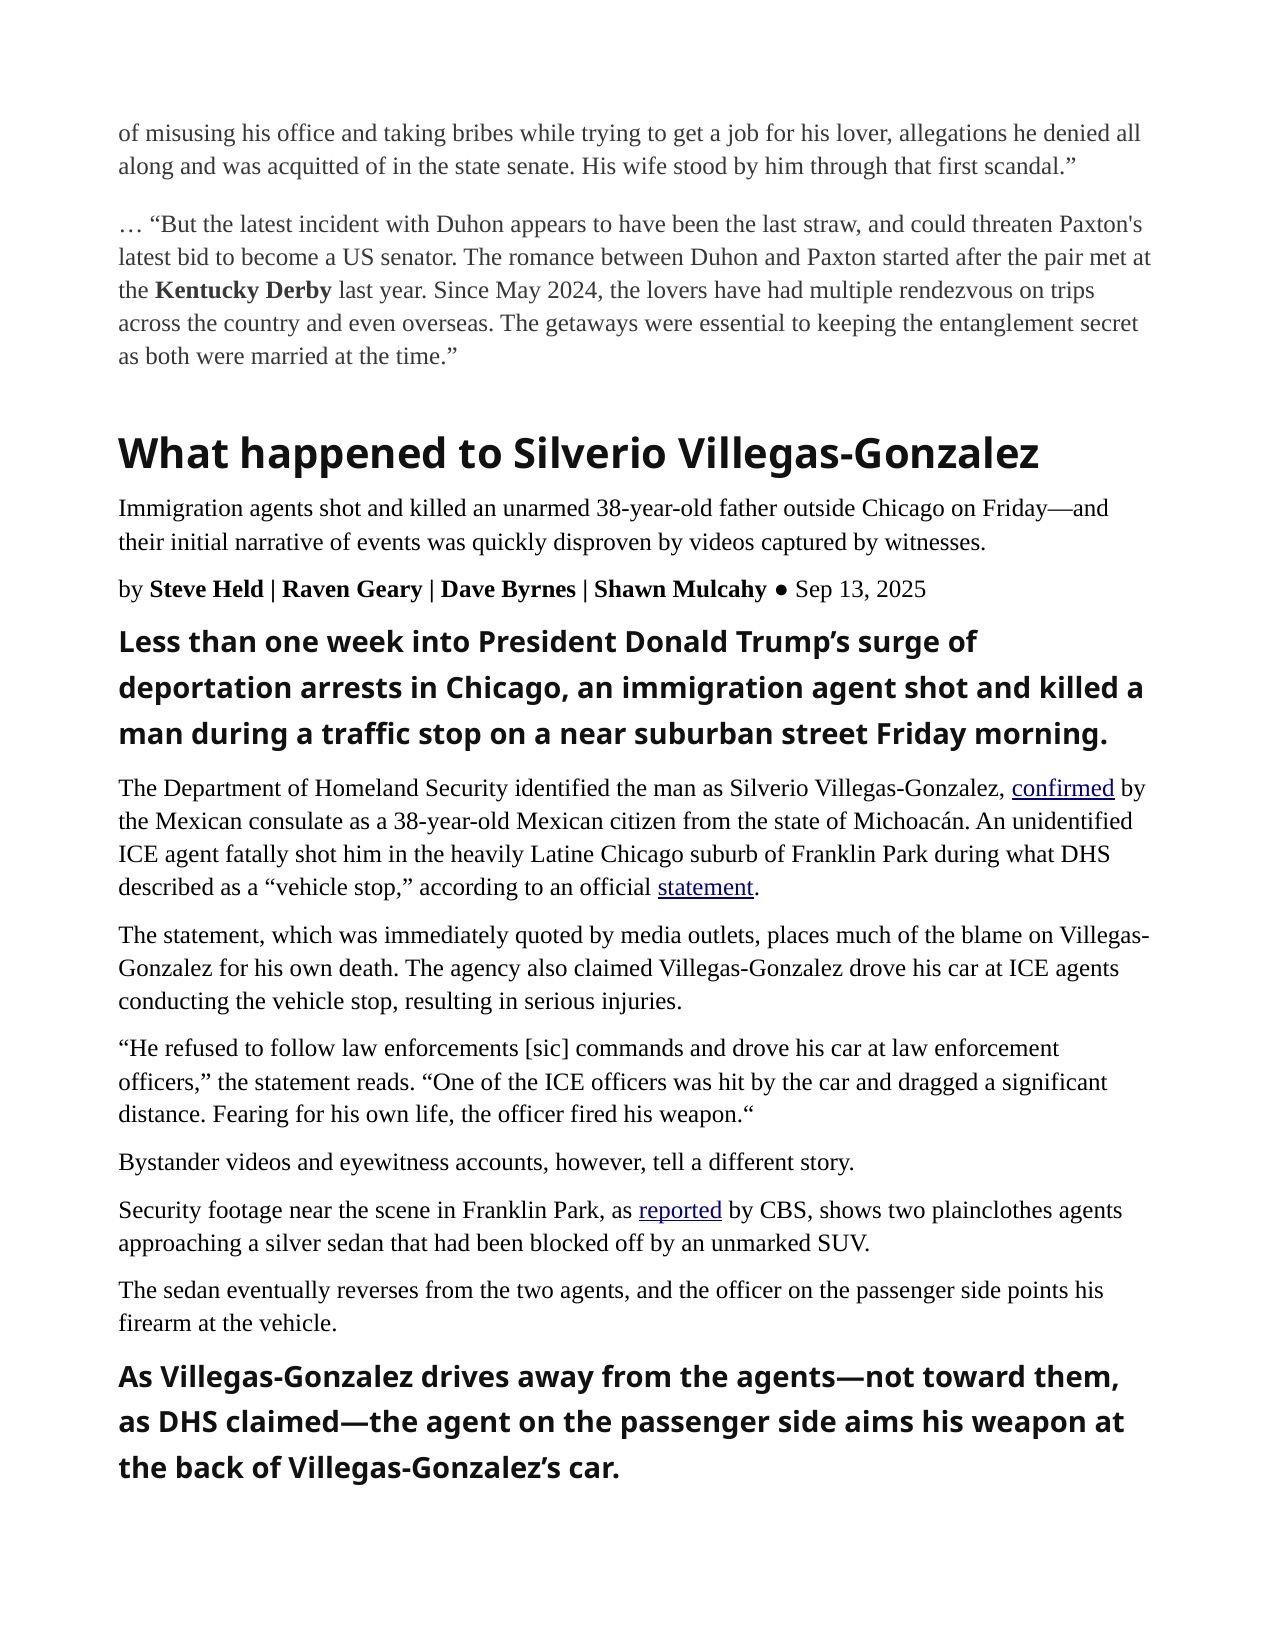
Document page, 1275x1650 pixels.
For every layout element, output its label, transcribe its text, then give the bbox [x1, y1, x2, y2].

text … “But the latest incident with Duhon appears to have been the last straw, and could threaten Paxton's latest bid to become a US senator. The romance between Duhon and Paxton started after the pair met at the Kentucky Derby last year. Since May 2024, the lovers have had multiple rendezvous on trips across the country and even overseas. The getaways were essential to keeping the entanglement secret as both were married at the time.” [118, 209, 1157, 370]
text of misusing his office and taking bribes while trying to get a job for his lover, allegations he denied all along and was acquitted of in the state senate. His wife stood by him through that first scandal.” [118, 118, 1157, 180]
text The Department of Homeland Security identified the man as Silverio Villegas-Gonzalez, confirmed by the Mexican consulate as a 38-year-old Mexican citizen from the state of Michoacán. An unidentified ICE agent fatally shot him in the heavily Latine Chicago suburb of Franklin Park during what DHS described as a “vehicle stop,” according to an official statement. [118, 773, 1157, 901]
text Security footage near the scene in Franklin Park, as reported by CBS, shows two plainclothes agents approaching a silver sedan that had been blocked off by an unmarked SUV. [118, 1195, 1157, 1257]
text The sedan eventually reverses from the two agents, and the officer on the passenger side points his firearm at the vehicle. [118, 1275, 1157, 1337]
text Immigration agents shot and killed an unarmed 38-year-old father outside Chicago on Friday—and their initial narrative of events was quickly disproven by videos captured by witnesses. [118, 493, 1157, 555]
text The statement, which was immediately quoted by media outlets, places much of the blame on Villegas-Gonzalez for his own death. The agency also claimed Villegas-Gonzalez drove his car at ICE agents conducting the vehicle stop, resulting in serious injuries. [118, 920, 1157, 1015]
text “He refused to follow law enforcements [sic] commands and drove his car at law enforcement officers,” the statement reads. “One of the ICE officers was hit by the car and dragged a significant distance. Fearing for his own life, the officer fired his weapon.“ [118, 1033, 1157, 1128]
text Bystander videos and eyewitness accounts, however, tell a different story. [118, 1147, 1157, 1176]
text by Steve Held | Raven Geary | Dave Byrnes | Shawn Mulcahy ● Sep 13, 2025 [118, 574, 1157, 603]
text Less than one week into President Donald Trump’s surge of deportation arrests in Chicago, an immigration agent shot and killed a man during a traffic stop on a near suburban street Friday morning. [118, 622, 1157, 753]
subtitle What happened to Silverio Villegas-Gonzalez [118, 424, 1157, 481]
text As Villegas-Gonzalez drives away from the agents—not toward them, as DHS claimed—the agent on the passenger side aims his weapon at the back of Villegas-Gonzalez’s car. [118, 1356, 1157, 1487]
